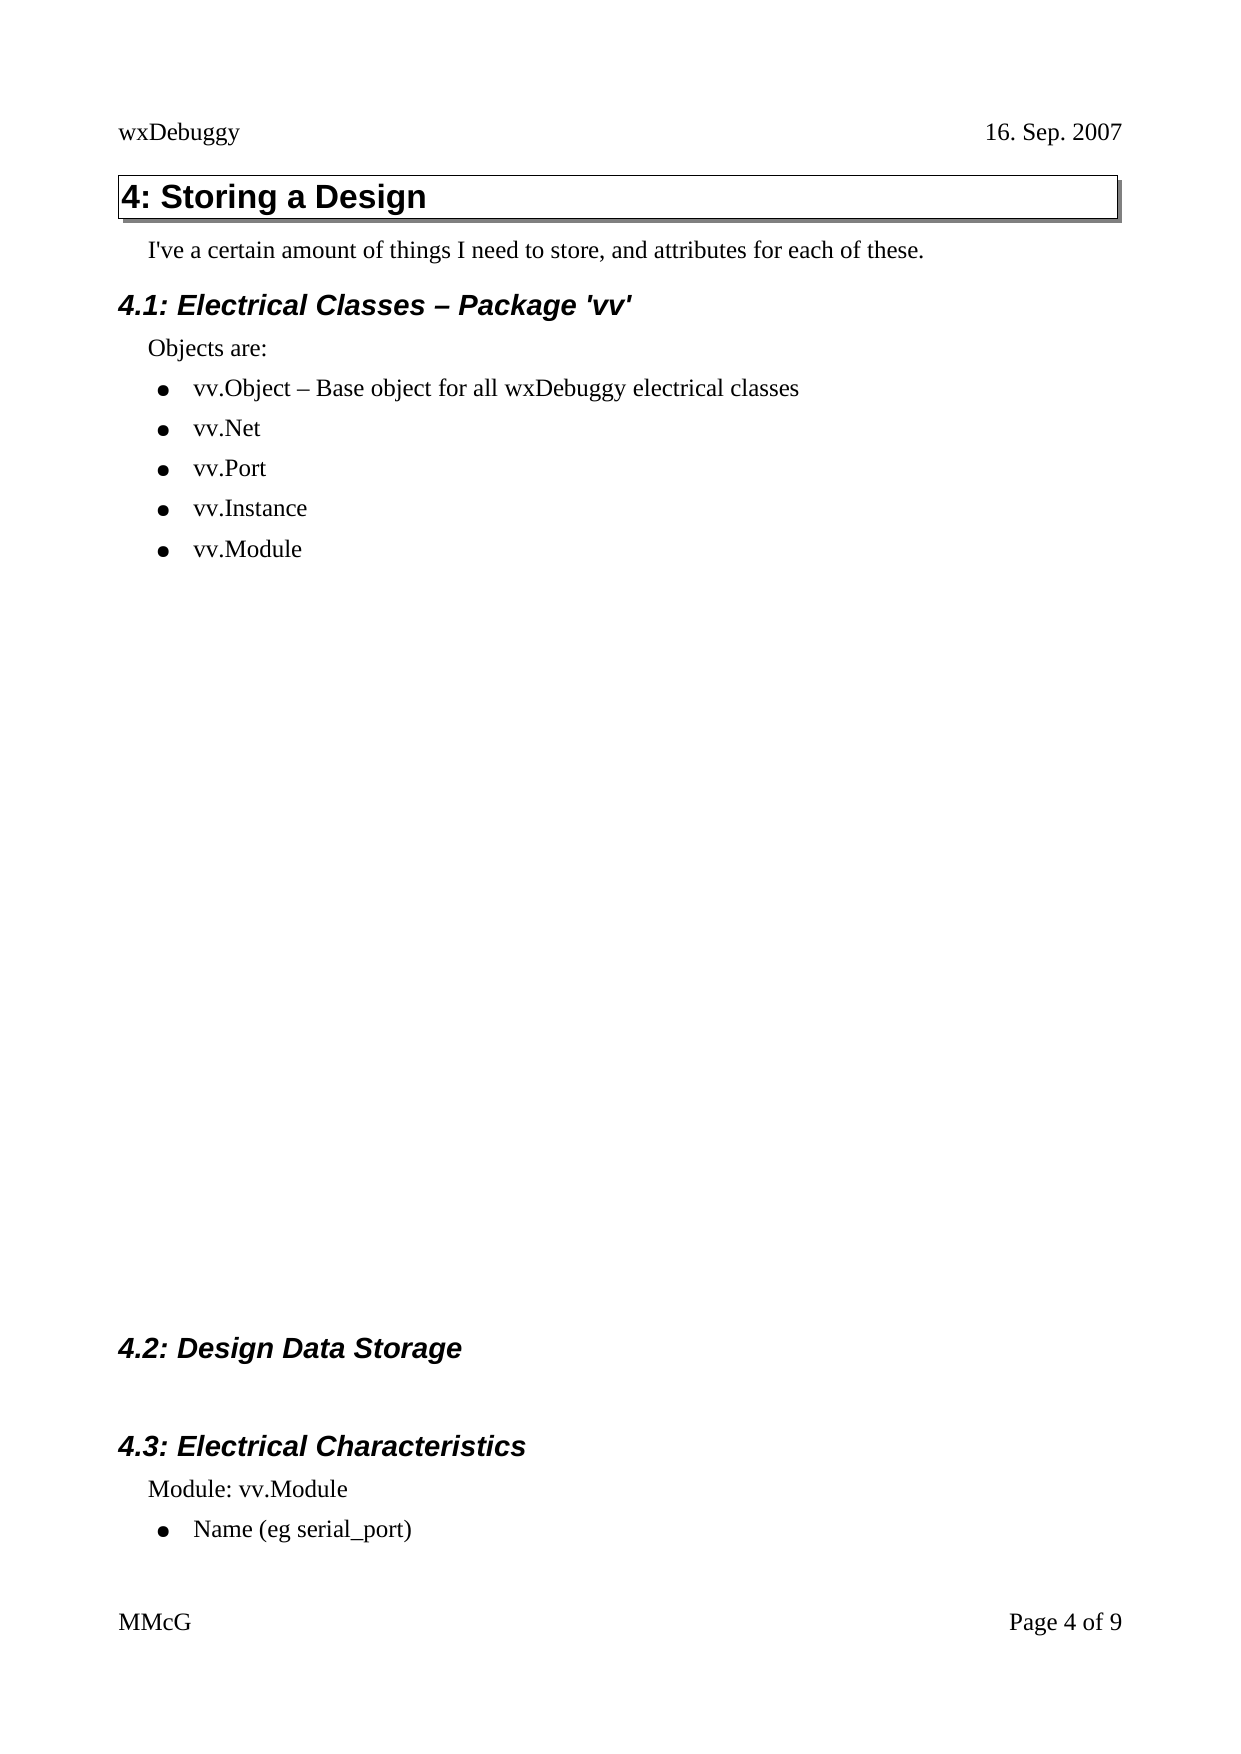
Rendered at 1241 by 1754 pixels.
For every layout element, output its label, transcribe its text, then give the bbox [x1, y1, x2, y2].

subtitle Electrical Classes – Package 'vv' [118, 288, 1122, 321]
subtitle Electrical Characteristics [118, 1429, 1122, 1462]
subtitle Design Data Storage [118, 1332, 1122, 1364]
text Objects are: [118, 334, 1122, 361]
list vv.Port [156, 454, 1122, 482]
list vv.Instance [156, 494, 1122, 522]
list vv.Net [156, 414, 1122, 442]
list vv.Object – Base object for all wxDebuggy electrical classes [156, 374, 1122, 402]
list Name (eg serial_port) [156, 1515, 1122, 1543]
text Module: vv.Module [118, 1475, 1122, 1502]
list vv.Module [156, 535, 1122, 562]
text I've a certain amount of things I need to store, and attributes for each of these. [118, 236, 1122, 263]
subtitle Storing a Design [119, 176, 1117, 218]
